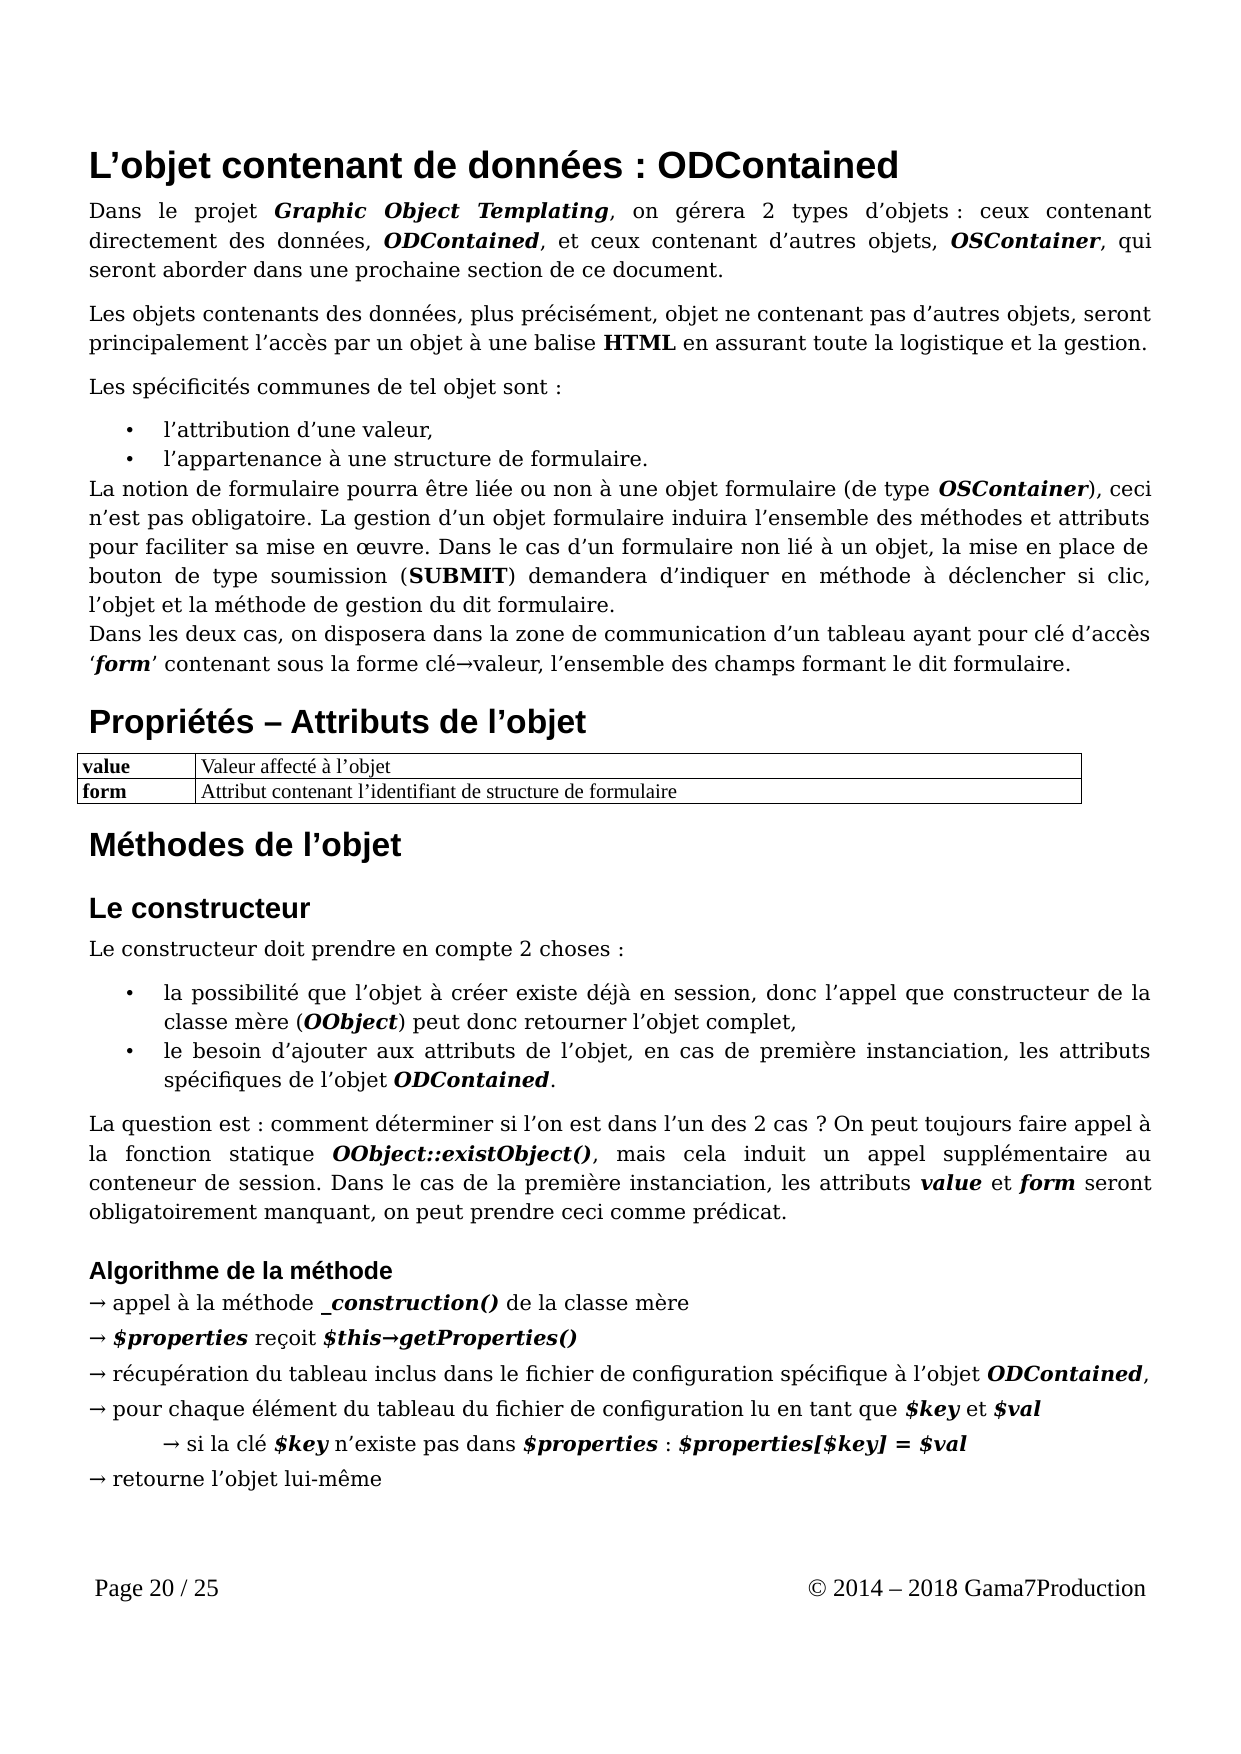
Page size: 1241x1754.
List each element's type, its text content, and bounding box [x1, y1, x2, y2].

subtitle Le constructeur [88, 891, 1152, 924]
list l’attribution d’une valeur, [126, 418, 1152, 443]
text La question est : comment déterminer si l’on est dans l’un des 2 cas ? On peut toujours faire appel à la fonction statique OObject::existObject(), mais cela induit un appel supplémentaire au conteneur de session. Dans le cas de la première instanciation, les attributs value et form seront obligatoirement manquant, on peut prendre ceci comme prédicat. [88, 1112, 1152, 1224]
text Le constructeur doit prendre en compte 2 choses : [88, 937, 1152, 961]
text La notion de formulaire pourra être liée ou non à une objet formulaire (de type OSContainer), ceci n’est pas obligatoire. La gestion d’un objet formulaire induira l’ensemble des méthodes et attributs pour faciliter sa mise en œuvre. Dans le cas d’un formulaire non lié à un objet, la mise en place de bouton de type soumission (SUBMIT) demandera d’indiquer en méthode à déclencher si clic, l’objet et la méthode de gestion du dit formulaire. [88, 476, 1152, 617]
text → $properties reçoit $this→getProperties() [88, 1326, 1152, 1351]
table_cell Attribut contenant l’identifiant de structure de formulaire [196, 779, 1081, 803]
subtitle Propriétés – Attributs de l’objet [88, 702, 1152, 740]
list le besoin d’ajouter aux attributs de l’objet, en cas de première instanciation, les attributs spécifiques de l’objet ODContained. [126, 1039, 1152, 1093]
text → pour chaque élément du tableau du fichier de configuration lu en tant que $key et $val [88, 1397, 1152, 1421]
subtitle L’objet contenant de données : ODContained [88, 143, 1152, 187]
table_header Valeur affecté à l’objet [196, 754, 1081, 778]
list l’appartenance à une structure de formulaire. [126, 447, 1152, 472]
text Dans les deux cas, on disposera dans la zone de communication d’un tableau ayant pour clé d’accès ‘form’ contenant sous la forme clé→valeur, l’ensemble des champs formant le dit formulaire. [88, 622, 1152, 676]
text → retourne l’objet lui-même [88, 1467, 1152, 1492]
text → si la clé $key n’existe pas dans $properties : $properties[$key] = $val [88, 1432, 1152, 1457]
text Les objets contenants des données, plus précisément, objet ne contenant pas d’autres objets, seront principalement l’accès par un objet à une balise HTML en assurant toute la logistique et la gestion. [88, 302, 1152, 355]
table_header value [78, 754, 195, 778]
subtitle Algorithme de la méthode [88, 1256, 1152, 1285]
table_cell form [78, 779, 195, 803]
text Les spécificités communes de tel objet sont : [88, 375, 1152, 399]
text → appel à la méthode _construction() de la classe mère [88, 1291, 1152, 1315]
list la possibilité que l’objet à créer existe déjà en session, donc l’appel que constructeur de la classe mère (OObject) peut donc retourner l’objet complet, [126, 981, 1152, 1034]
text Dans le projet Graphic Object Templating, on gérera 2 types d’objets : ceux contenant directement des données, ODContained, et ceux contenant d’autres objets, OSContainer, qui seront aborder dans une prochaine section de ce document. [88, 199, 1152, 282]
text → récupération du tableau inclus dans le fichier de configuration spécifique à l’objet ODContained, [88, 1362, 1152, 1386]
subtitle Méthodes de l’objet [88, 825, 1152, 863]
